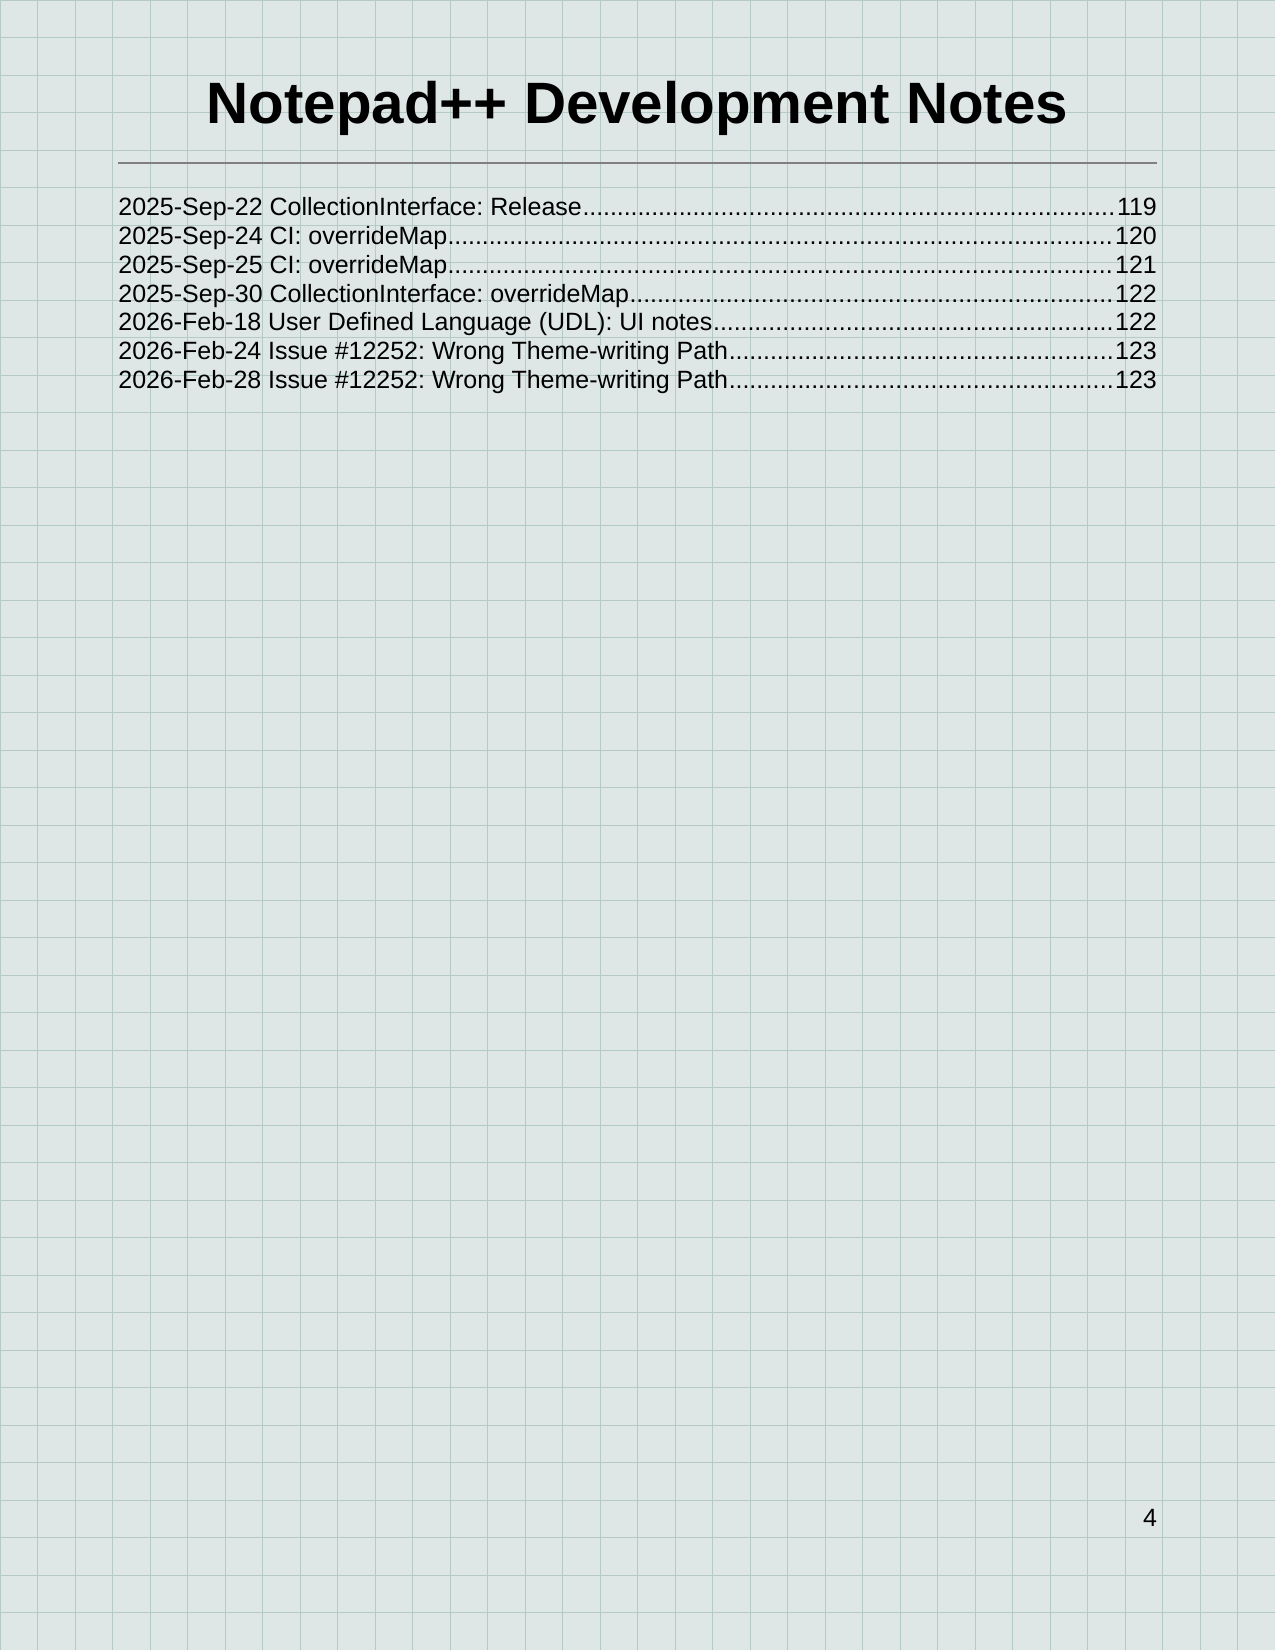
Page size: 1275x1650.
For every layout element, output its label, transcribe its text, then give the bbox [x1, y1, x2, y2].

text 2026-Feb-18 User Defined Language (UDL): UI notes 122 [118, 307, 1157, 336]
text 2025-Sep-22 CollectionInterface: Release 119 [118, 192, 1157, 221]
text 2026-Feb-24 Issue #12252: Wrong Theme-writing Path 123 [118, 336, 1157, 365]
text 2025-Sep-25 CI: overrideMap 121 [118, 250, 1157, 279]
text 2025-Sep-24 CI: overrideMap 120 [118, 221, 1157, 250]
text 2026-Feb-28 Issue #12252: Wrong Theme-writing Path 123 [118, 365, 1157, 394]
text 2025-Sep-30 CollectionInterface: overrideMap 122 [118, 279, 1157, 307]
